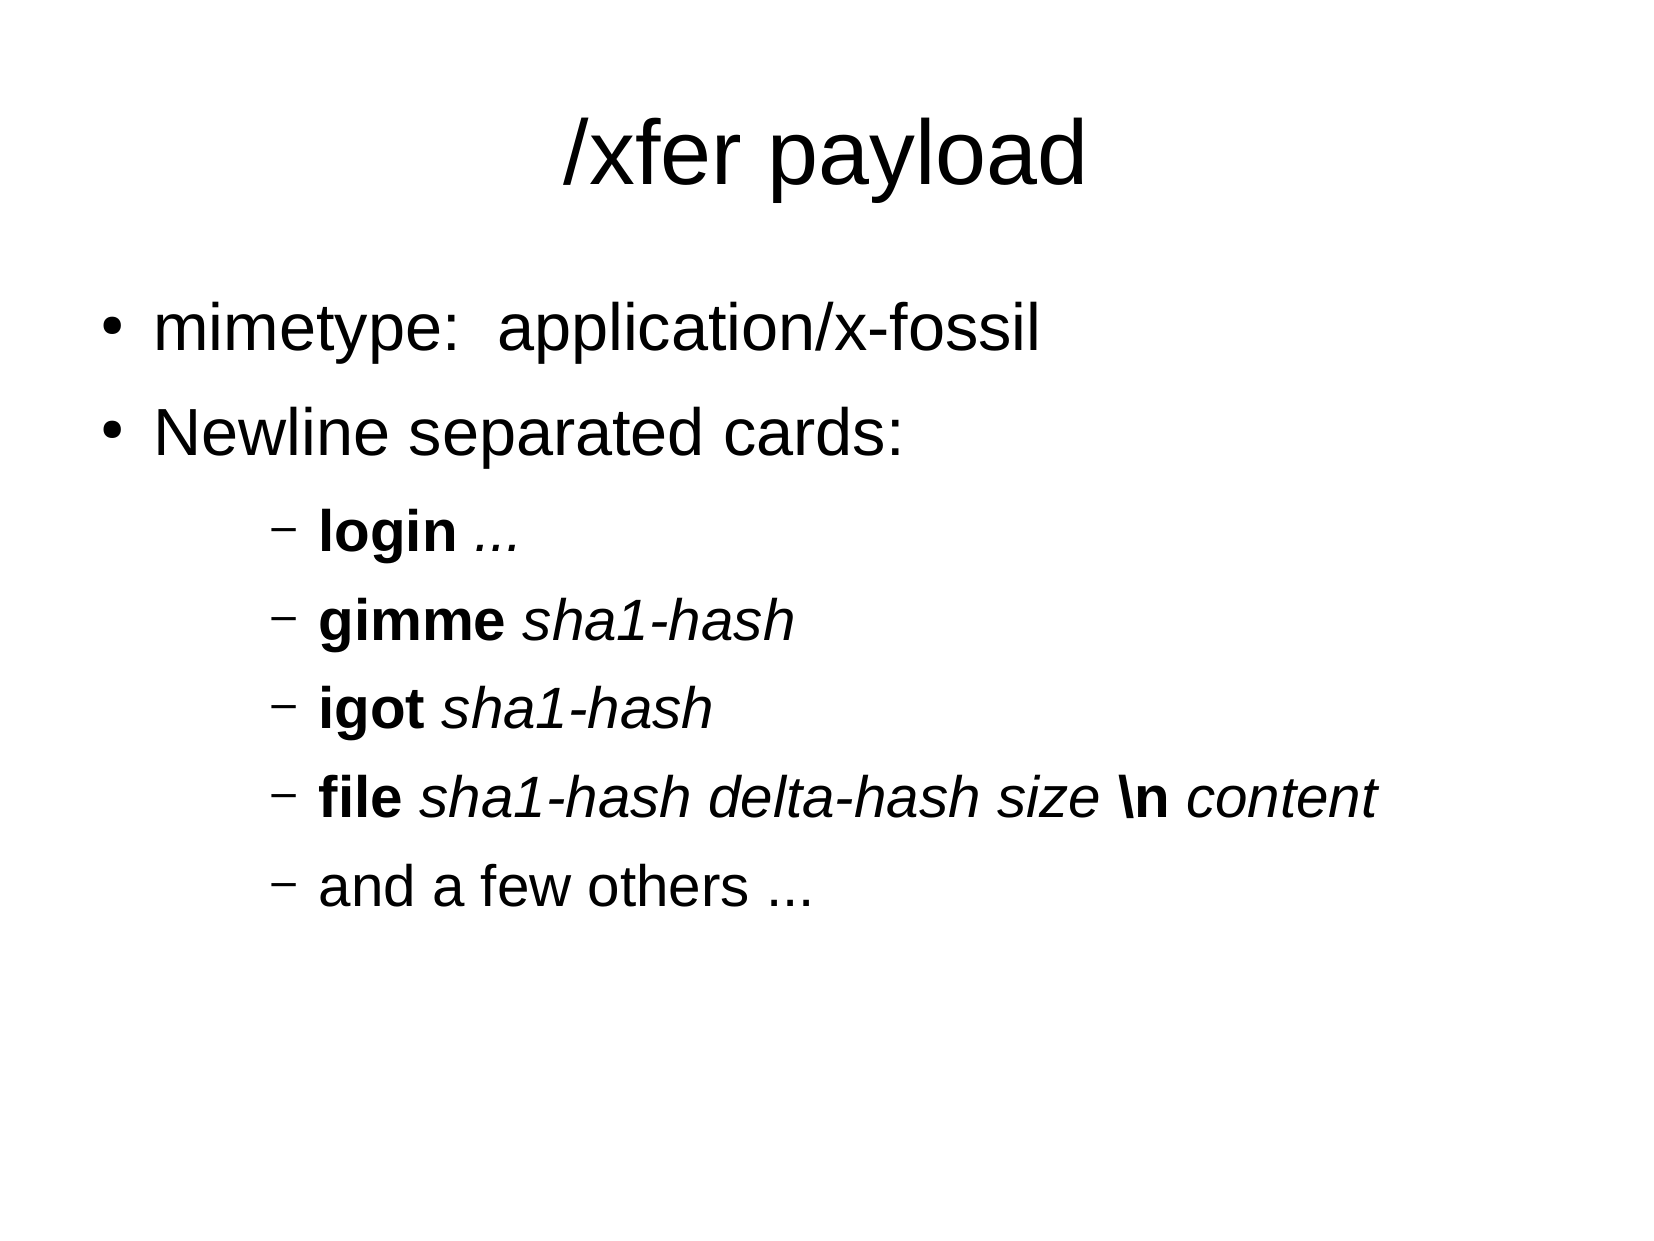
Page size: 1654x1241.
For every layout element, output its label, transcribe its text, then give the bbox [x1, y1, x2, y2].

list mimetype: application/x-fossil Newline separated cards: login ... gimme sha1-hash igot sha1-hash file sha1-hash delta-hash size \n content and a few others ... [82, 290, 1571, 1109]
title /xfer payload [82, 49, 1571, 257]
